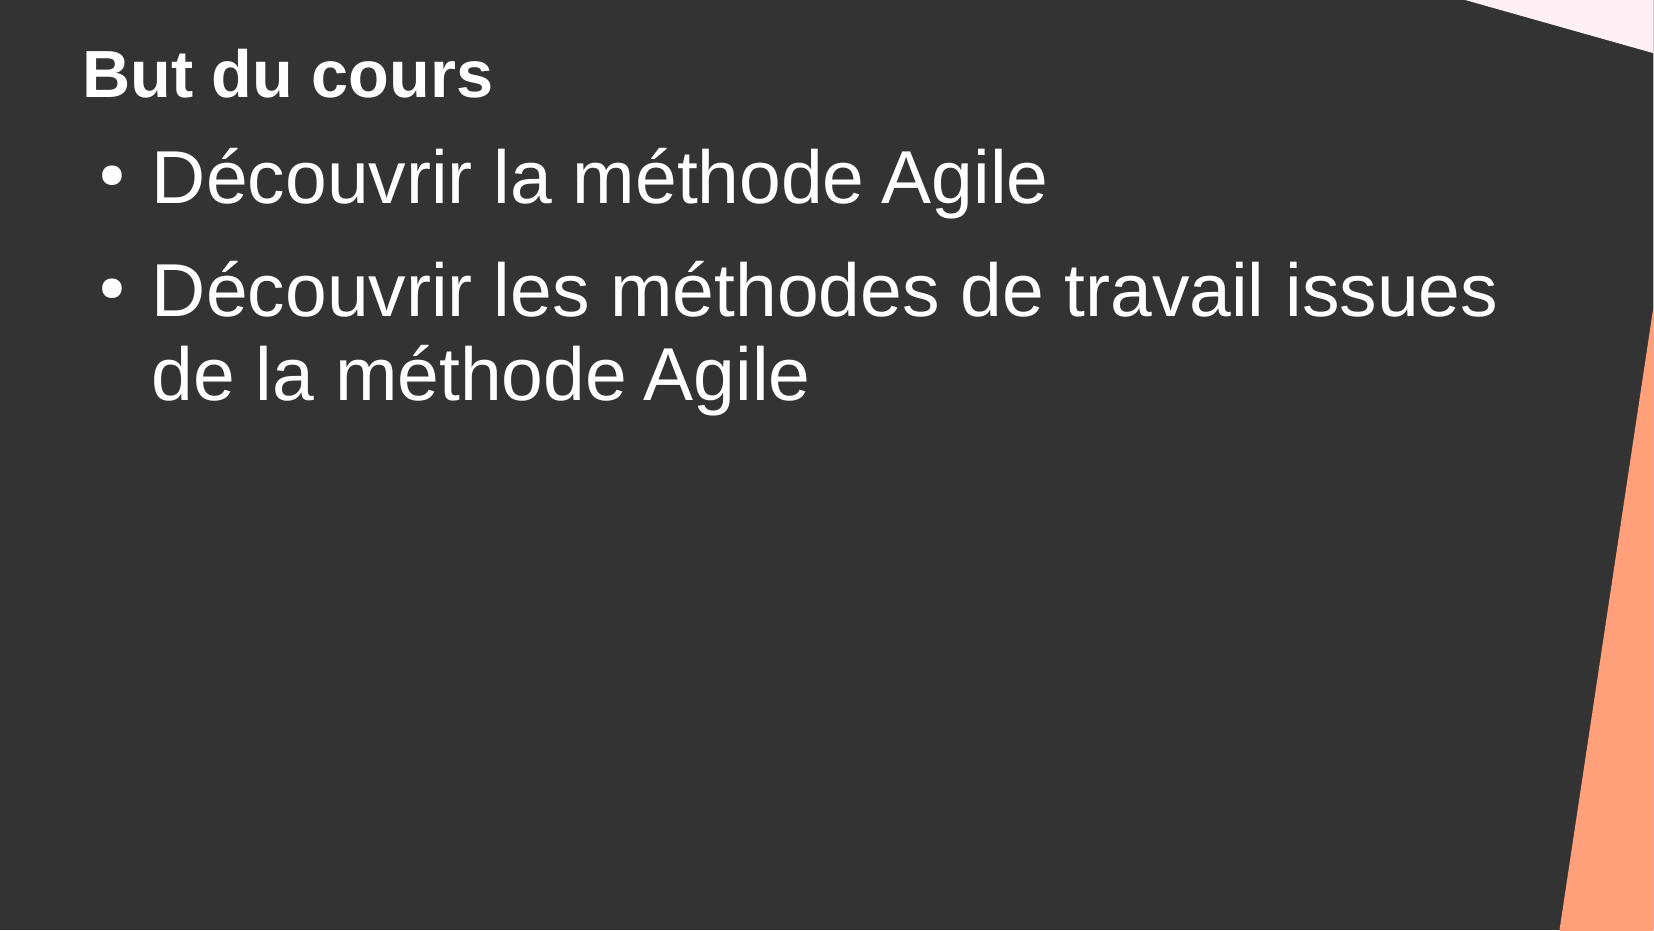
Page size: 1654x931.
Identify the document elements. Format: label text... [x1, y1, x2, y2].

list Découvrir la méthode Agile Découvrir les méthodes de travail issues de la méthode Agile [80, 135, 1560, 762]
text_box [1559, 303, 1654, 931]
text_box [1465, 0, 1654, 54]
title But du cours [82, 37, 1571, 122]
